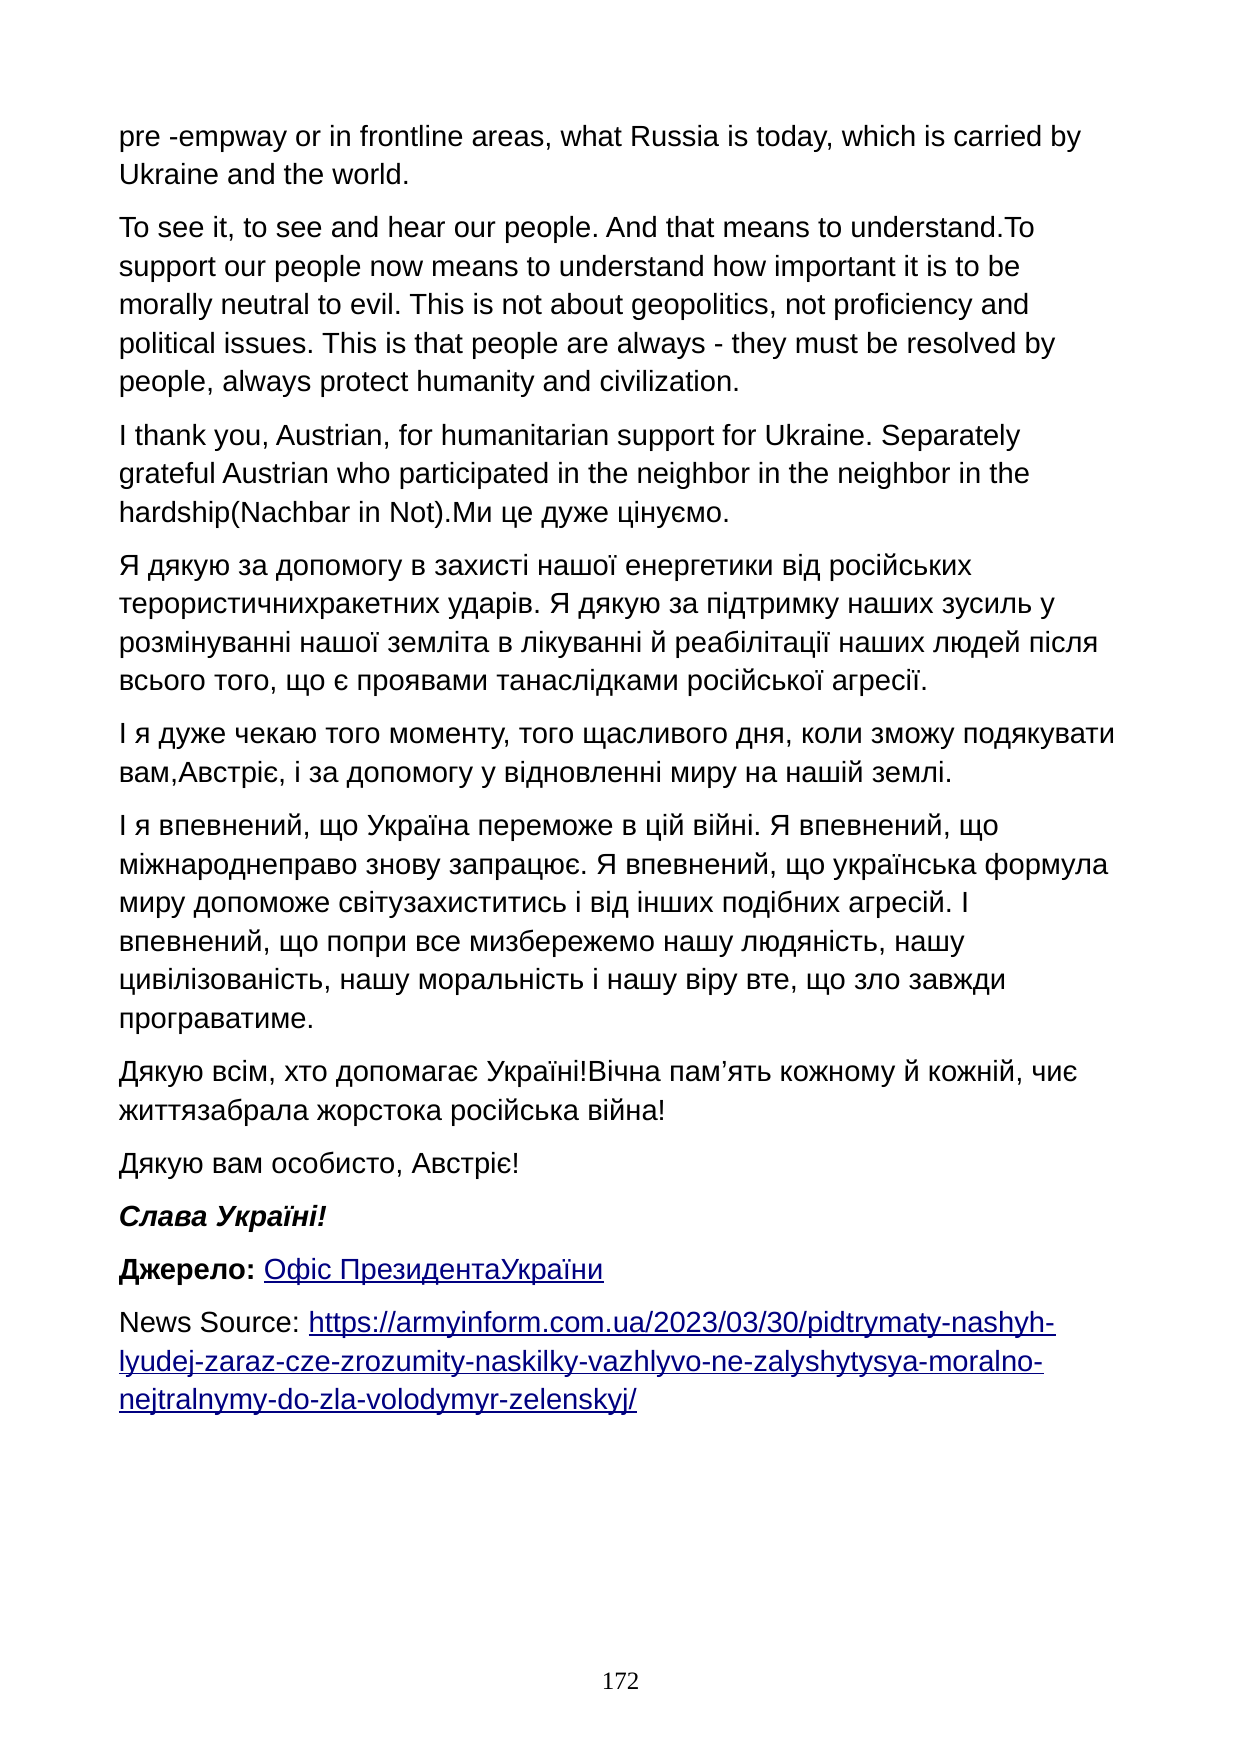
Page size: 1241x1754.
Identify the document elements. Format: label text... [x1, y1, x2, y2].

text I thank you, Austrian, for humanitarian support for Ukraine. Separately grateful Austrian who participated in the neighbor in the neighbor in the hardship(Nаchbar in Not).Ми це дуже цінуємо. [118, 417, 1122, 528]
text Я дякую за допомогу в захисті нашої енергетики від російських терористичнихракетних ударів. Я дякую за підтримку наших зусиль у розмінуванні нашої земліта в лікуванні й реабілітації наших людей після всього того, що є проявами танаслідками російської агресії. [118, 548, 1122, 697]
text Дякую всім, хто допомагає Україні!Вічна пам’ять кожному й кожній, чиє життязабрала жорстока російська війна! [118, 1054, 1122, 1126]
text Слава Україні! [118, 1199, 1122, 1232]
text І я дуже чекаю того моменту, того щасливого дня, коли зможу подякувати вам,Австріє, і за допомогу у відновленні миру на нашій землі. [118, 716, 1122, 788]
text Дякую вам особисто, Австріє! [118, 1146, 1122, 1179]
text News Source: https://armyinform.com.ua/2023/03/30/pidtrymaty-nashyh-lyudej-zaraz-cze-zrozumity-naskilky-vazhlyvo-ne-zalyshytysya-moralno-nejtralnymy-do-zla-volodymyr-zelenskyj/ [118, 1305, 1122, 1416]
text pre -empway or in frontline areas, what Russia is today, which is carried by Ukraine and the world. [118, 118, 1122, 191]
text Джерело: Офіс ПрезидентаУкраїни [118, 1252, 1122, 1285]
text І я впевнений, що Україна переможе в цій війні. Я впевнений, що міжнароднеправо знову запрацює. Я впевнений, що українська формула миру допоможе світузахиститись і від інших подібних агресій. І впевнений, що попри все мизбережемо нашу людяність, нашу цивілізованість, нашу моральність і нашу віру вте, що зло завжди програватиме. [118, 808, 1122, 1034]
text To see it, to see and hear our people. And that means to understand.To support our people now means to understand how important it is to be morally neutral to evil. This is not about geopolitics, not proficiency and political issues. This is that people are always - they must be resolved by people, always protect humanity and civilization. [118, 210, 1122, 398]
